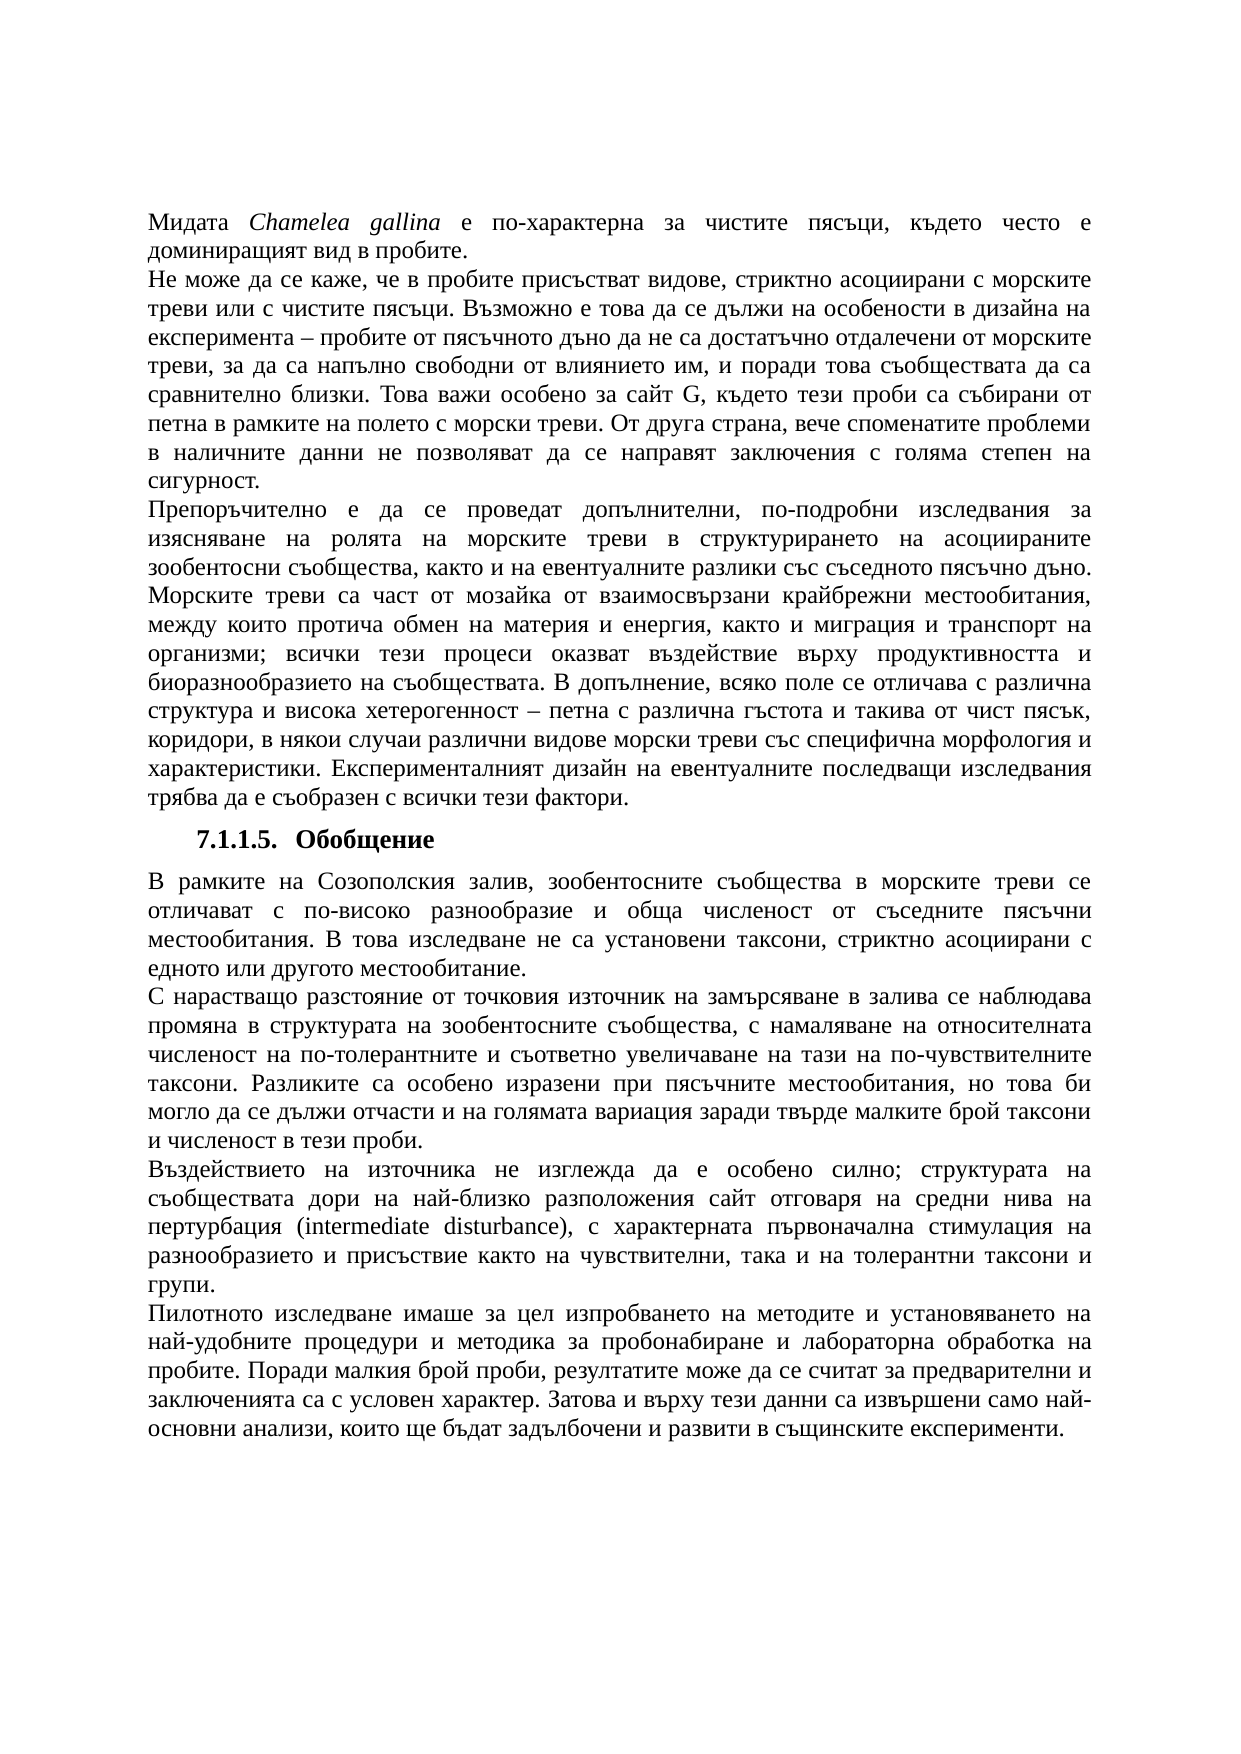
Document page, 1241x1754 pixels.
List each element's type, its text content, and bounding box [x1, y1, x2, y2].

text Пилотното изследване имаше за цел изпробването на методите и установяването на най-удобните процедури и методика за пробонабиране и лабораторна обработка на пробите. Поради малкия брой проби, резултатите може да се считат за предварителни и заключенията са с условен характер. Затова и върху тези данни са извършени само най-основни анализи, които ще бъдат задълбочени и развити в същинските експерименти. [148, 1298, 1093, 1441]
text Мидата Chamelea gallina е по-характерна за чистите пясъци, където често е доминиращият вид в пробите. [148, 207, 1093, 264]
text Не може да се каже, че в пробите присъстват видове, стриктно асоциирани с морските треви или с чистите пясъци. Възможно е това да се дължи на особености в дизайна на експеримента – пробите от пясъчното дъно да не са достатъчно отдалечени от морските треви, за да са напълно свободни от влиянието им, и поради това съобществата да са сравнително близки. Това важи особено за сайт G, където тези проби са събирани от петна в рамките на полето с морски треви. От друга страна, вече споменатите проблеми в наличните данни не позволяват да се направят заключения с голяма степен на сигурност. [148, 264, 1093, 494]
text В рамките на Созополския залив, зообентосните съобщества в морските треви се отличават с по-високо разнообразие и обща численост от съседните пясъчни местообитания. В това изследване не са установени таксони, стриктно асоциирани с едното или другото местообитание. [148, 866, 1093, 981]
text Препоръчително е да се проведат допълнителни, по-подробни изследвания за изясняване на ролята на морските треви в структурирането на асоциираните зообентосни съобщества, както и на евентуалните разлики със съседното пясъчно дъно. Морските треви са част от мозайка от взаимосвързани крайбрежни местообитания, между които протича обмен на материя и енергия, както и миграция и транспорт на организми; всички тези процеси оказват въздействие върху продуктивността и биоразнообразието на съобществата. В допълнение, всяко поле се отличава с различна структура и висока хетерогенност – петна с различна гъстота и такива от чист пясък, коридори, в някои случаи различни видове морски треви със специфична морфология и характеристики. Експерименталният дизайн на евентуалните последващи изследвания трябва да е съобразен с всички тези фактори. [148, 494, 1093, 810]
text С нарастващо разстояние от точковия източник на замърсяване в залива се наблюдава промяна в структурата на зообентосните съобщества, с намаляване на относителната численост на по-толерантните и съответно увеличаване на тази на по-чувствителните таксони. Разликите са особено изразени при пясъчните местообитания, но това би могло да се дължи отчасти и на голямата вариация заради твърде малките брой таксони и численост в тези проби. [148, 981, 1093, 1154]
subtitle Обобщение [266, 823, 1093, 854]
text Въздействието на източника не изглежда да е особено силно; структурата на съобществата дори на най-близко разположения сайт отговаря на средни нива на пертурбация (intermediate disturbance), с характерната първоначална стимулация на разнообразието и присъствие както на чувствителни, така и на толерантни таксони и групи. [148, 1154, 1093, 1298]
